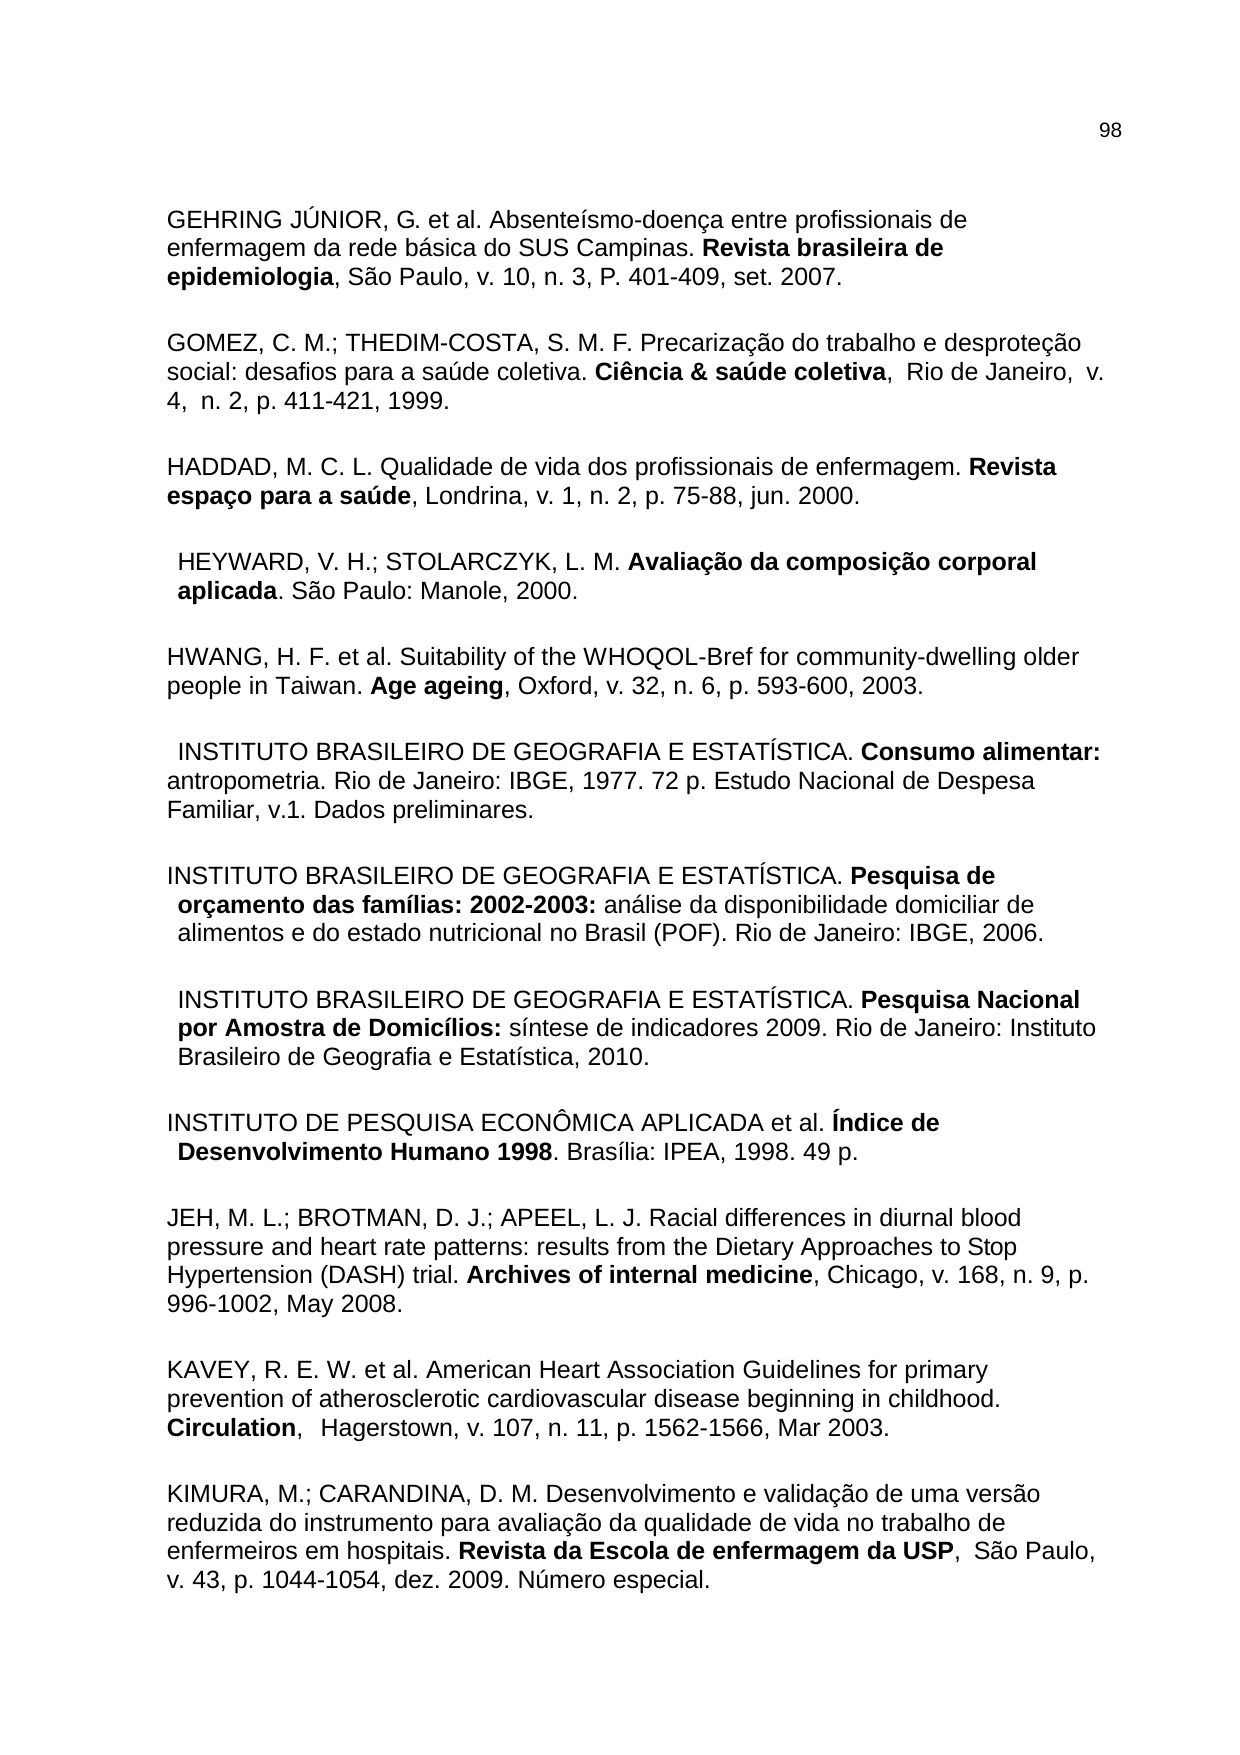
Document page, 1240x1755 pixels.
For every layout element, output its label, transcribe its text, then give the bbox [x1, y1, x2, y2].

text HADDAD, M. C. L. Qualidade de vida dos profissionais de enfermagem. Revista espaço para a saúde, Londrina, v. 1, n. 2, p. 75-88, jun. 2000. [167, 452, 1123, 510]
text por Amostra de Domicílios: síntese de indicadores 2009. Rio de Janeiro: Instituto Brasileiro de Geografia e Estatística, 2010. [177, 1013, 1123, 1071]
text INSTITUTO BRASILEIRO DE GEOGRAFIA E ESTATÍSTICA. Pesquisa de [167, 861, 1133, 890]
text INSTITUTO BRASILEIRO DE GEOGRAFIA E ESTATÍSTICA. Pesquisa Nacional [177, 985, 1133, 1013]
text Desenvolvimento Humano 1998. Brasília: IPEA, 1998. 49 p. [177, 1137, 1133, 1166]
text INSTITUTO BRASILEIRO DE GEOGRAFIA E ESTATÍSTICA. Consumo alimentar: [177, 737, 1133, 766]
text KAVEY, R. E. W. et al. American Heart Association Guidelines for primary prevention of atherosclerotic cardiovascular disease beginning in childhood. Circulation, Hagerstown, v. 107, n. 11, p. 1562-1566, Mar 2003. [167, 1355, 1109, 1441]
text INSTITUTO DE PESQUISA ECONÔMICA APLICADA et al. Índice de [167, 1108, 1133, 1137]
text antropometria. Rio de Janeiro: IBGE, 1977. 72 p. Estudo Nacional de Despesa Familiar, v.1. Dados preliminares. [167, 766, 1123, 823]
text orçamento das famílias: 2002-2003: análise da disponibilidade domiciliar de alimentos e do estado nutricional no Brasil (POF). Rio de Janeiro: IBGE, 2006. [177, 890, 1123, 947]
text HWANG, H. F. et al. Suitability of the WHOQOL-Bref for community-dwelling older people in Taiwan. Age ageing, Oxford, v. 32, n. 6, p. 593-600, 2003. [167, 642, 1123, 700]
text HEYWARD, V. H.; STOLARCZYK, L. M. Avaliação da composição corporal aplicada. São Paulo: Manole, 2000. [177, 547, 1123, 605]
text KIMURA, M.; CARANDINA, D. M. Desenvolvimento e validação de uma versão reduzida do instrumento para avaliação da qualidade de vida no trabalho de enfermeiros em hospitais. Revista da Escola de enfermagem da USP, São Paulo, v. 43, p. 1044-1054, dez. 2009. Número especial. [167, 1479, 1109, 1594]
text JEH, M. L.; BROTMAN, D. J.; APEEL, L. J. Racial differences in diurnal blood pressure and heart rate patterns: results from the Dietary Approaches to Stop Hypertension (DASH) trial. Archives of internal medicine, Chicago, v. 168, n. 9, p. 996-1002, May 2008. [167, 1203, 1104, 1317]
text GEHRING JÚNIOR, G. et al. Absenteísmo-doença entre profissionais de enfermagem da rede básica do SUS Campinas. Revista brasileira de epidemiologia, São Paulo, v. 10, n. 3, P. 401-409, set. 2007. [167, 205, 1097, 291]
text GOMEZ, C. M.; THEDIM-COSTA, S. M. F. Precarização do trabalho e desproteção social: desafios para a saúde coletiva. Ciência & saúde coletiva, Rio de Janeiro, v. 4, n. 2, p. 411-421, 1999. [167, 328, 1123, 415]
